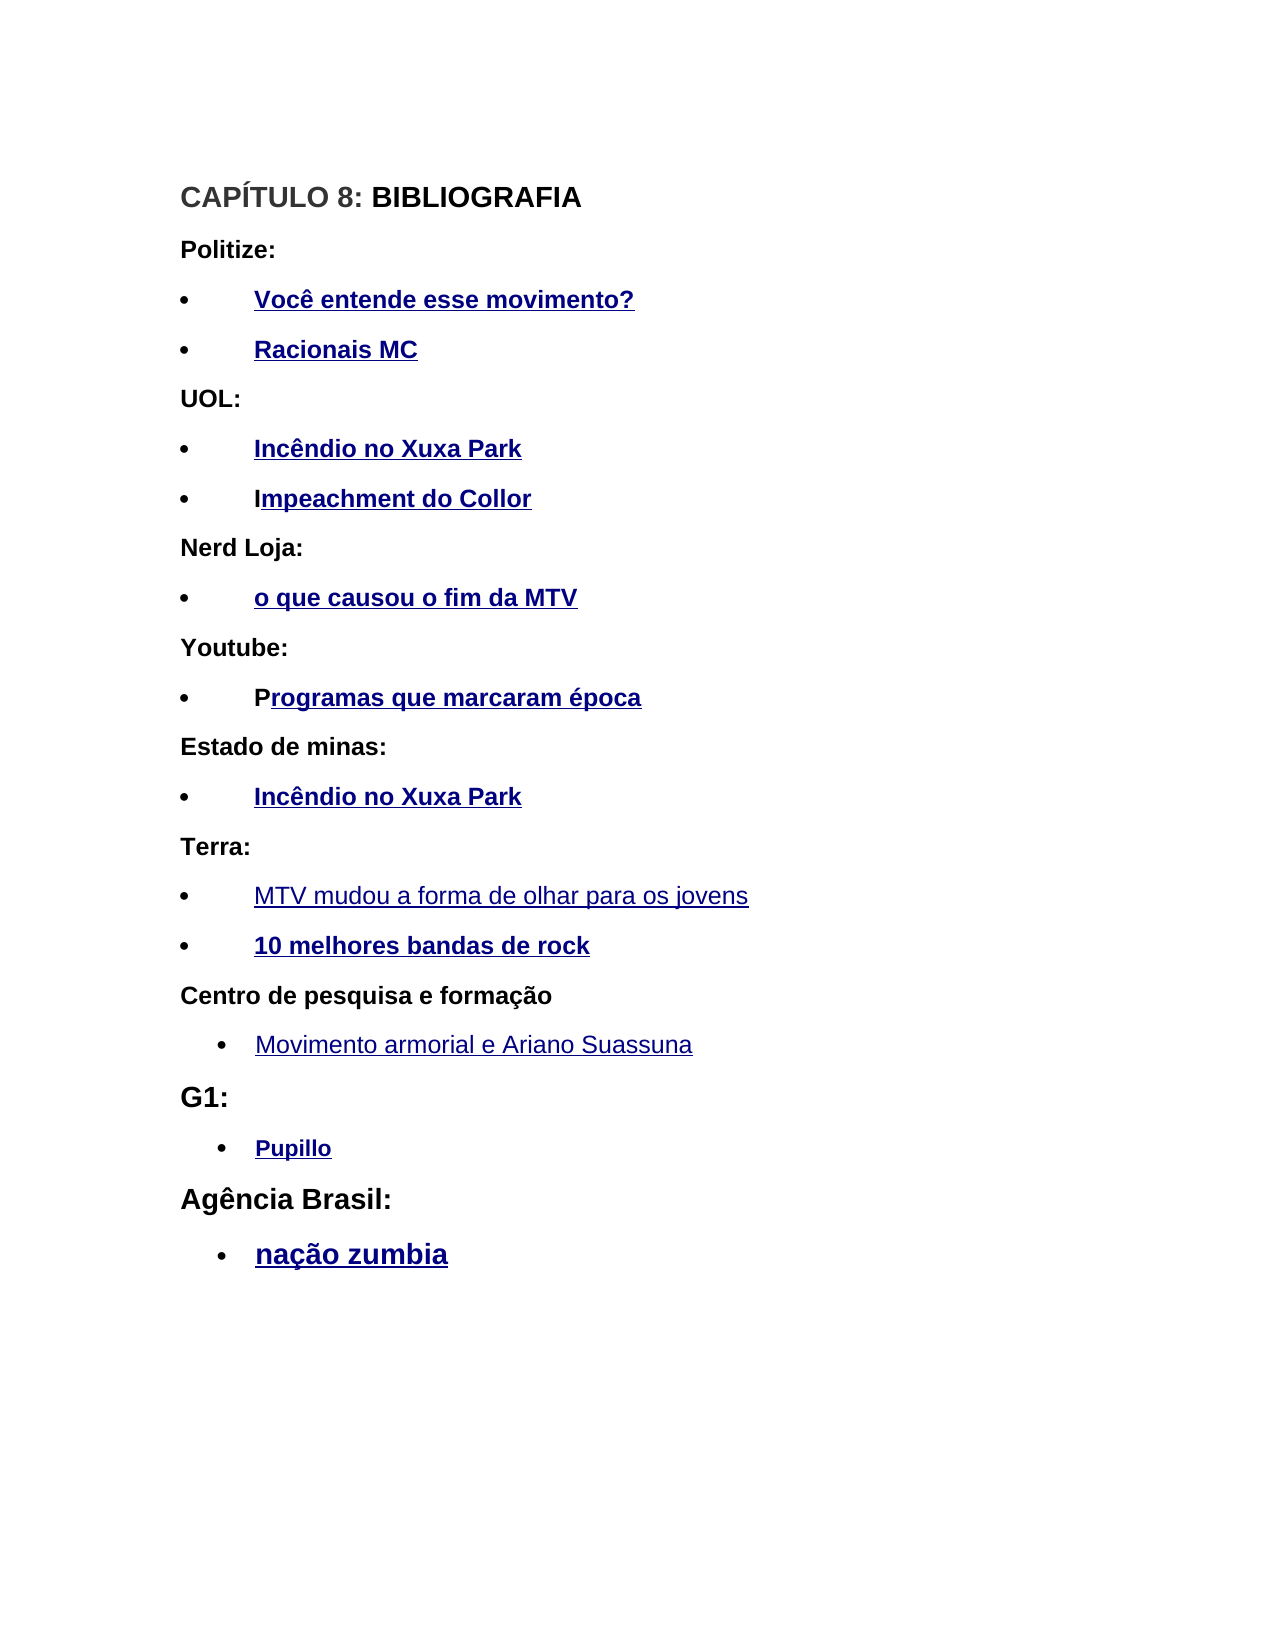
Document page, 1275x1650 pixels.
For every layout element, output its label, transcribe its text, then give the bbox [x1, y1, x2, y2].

text Politize: [180, 235, 1131, 264]
list Você entende esse movimento? [180, 285, 1131, 314]
text Terra: [180, 832, 1131, 860]
text UOL: [180, 384, 1131, 413]
text Centro de pesquisa e formação [180, 981, 1131, 1009]
text Youtube: [180, 633, 1131, 662]
list nação zumbia [218, 1237, 1131, 1271]
text CAPÍTULO 8: BIBLIOGRAFIA [180, 180, 1131, 214]
text Estado de minas: [180, 732, 1131, 761]
list 10 melhores bandas de rock [180, 931, 1131, 960]
list Impeachment do Collor [180, 484, 1131, 512]
list MTV mudou a forma de olhar para os jovens [180, 881, 1131, 910]
list Movimento armorial e Ariano Suassuna [218, 1030, 1131, 1059]
text Nerd Loja: [180, 533, 1131, 562]
list Programas que marcaram época [180, 682, 1131, 711]
text Agência Brasil: [180, 1182, 1131, 1216]
list Incêndio no Xuxa Park [180, 782, 1131, 811]
list o que causou o fim da MTV [180, 583, 1131, 612]
text G1: [180, 1080, 1131, 1113]
list Incêndio no Xuxa Park [180, 434, 1131, 463]
list Pupillo [218, 1135, 1131, 1162]
list Racionais MC [180, 335, 1131, 363]
